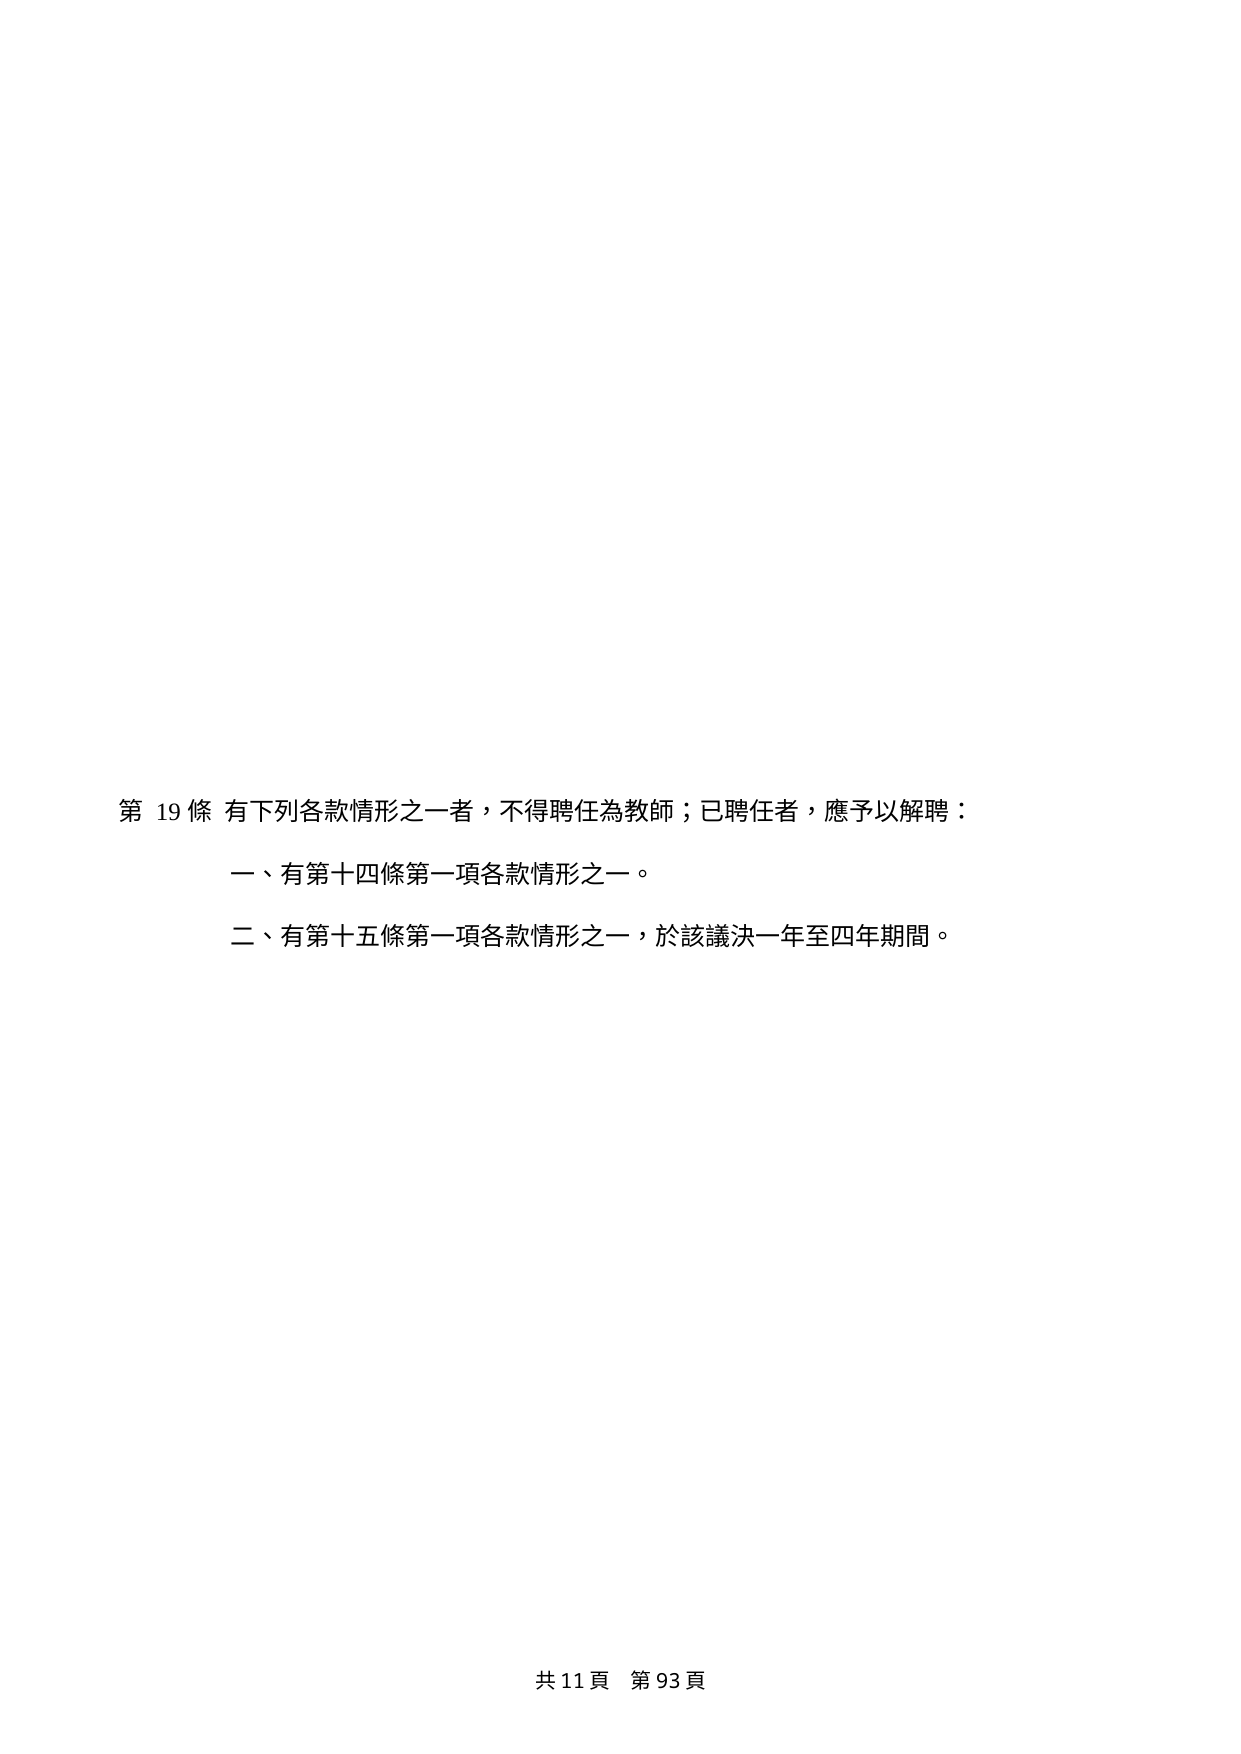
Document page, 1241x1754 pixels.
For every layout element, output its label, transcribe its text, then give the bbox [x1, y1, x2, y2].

text 第 19 條 有下列各款情形之一者，不得聘任為教師；已聘任者，應予以解聘： [118, 768, 1122, 831]
text 一、有第十四條第一項各款情形之一。 [118, 831, 1122, 893]
text 二、有第十五條第一項各款情形之一，於該議決一年至四年期間。 [118, 893, 1122, 956]
